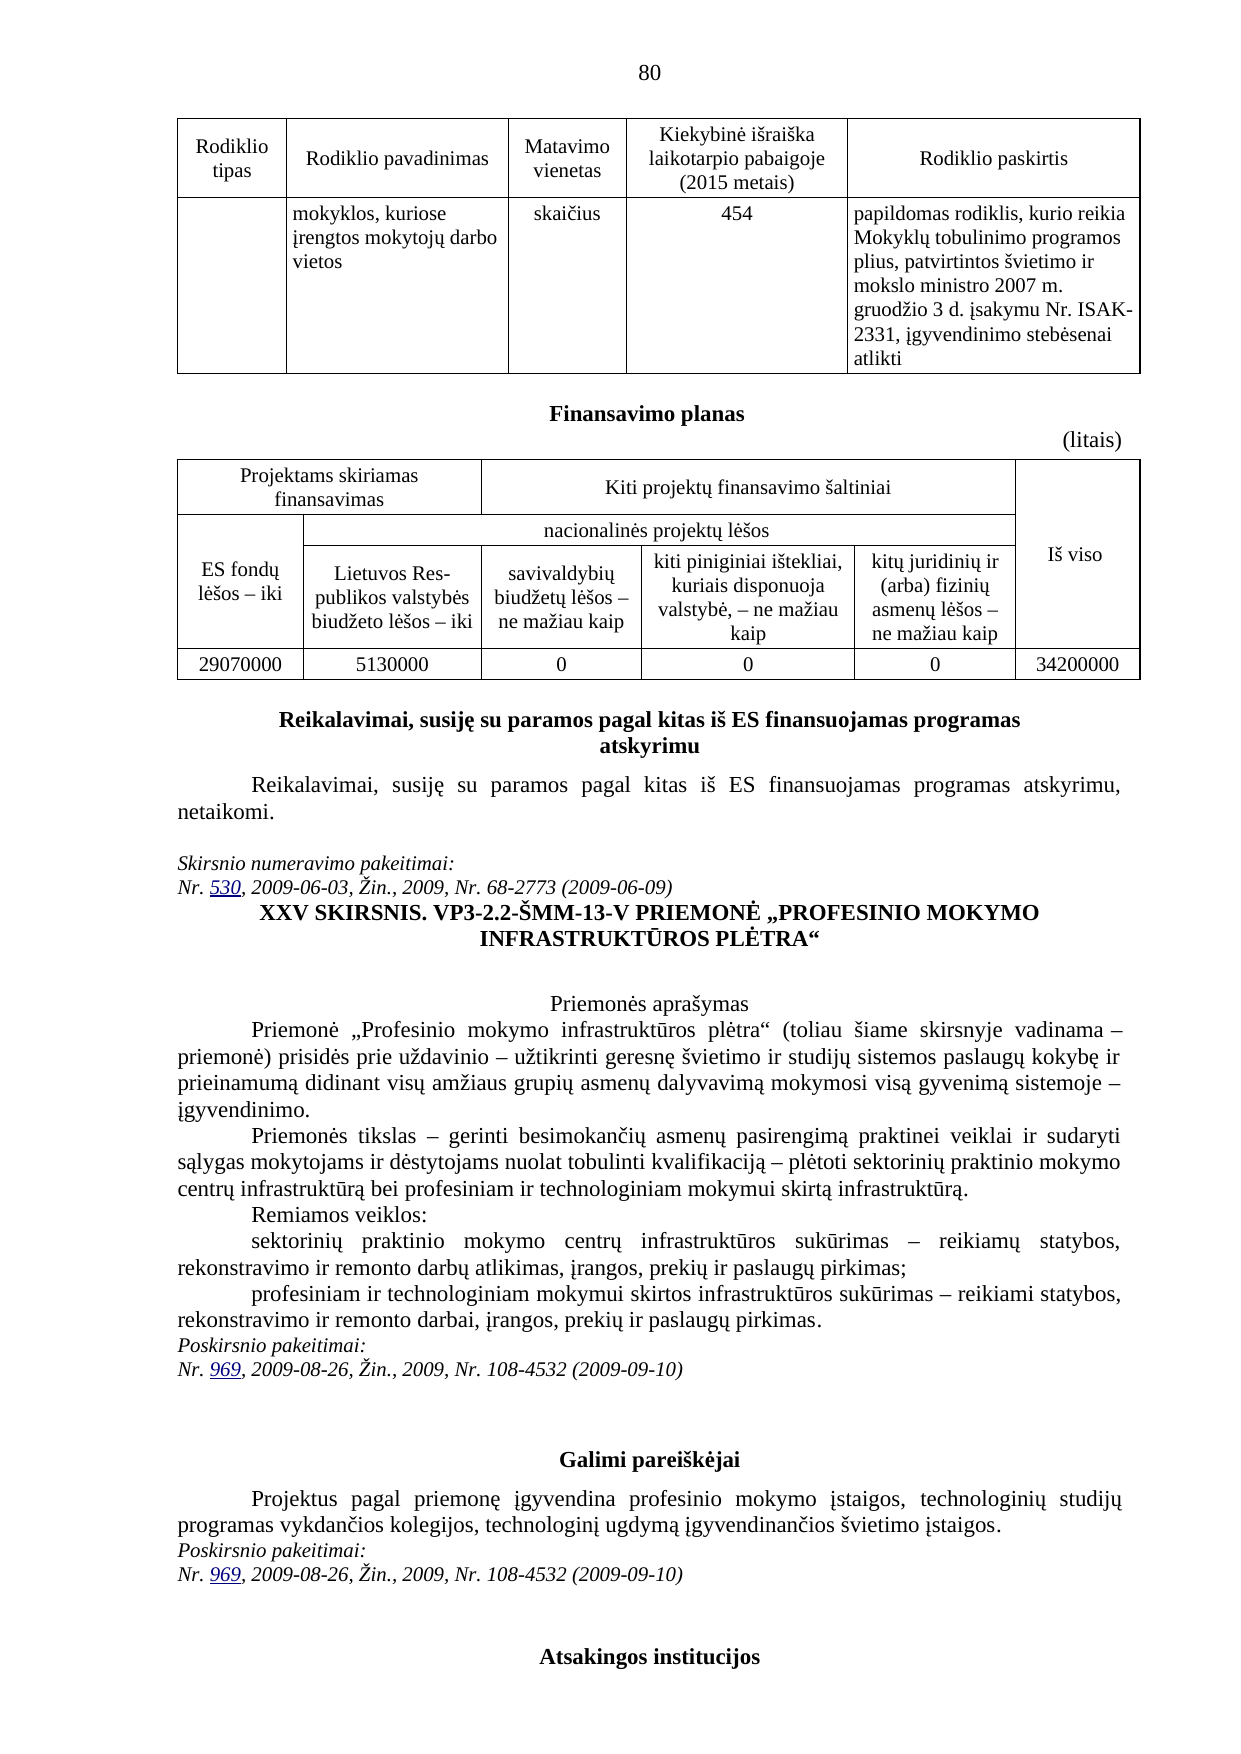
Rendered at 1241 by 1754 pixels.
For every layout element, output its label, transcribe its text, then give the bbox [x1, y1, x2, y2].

text Atsakingos institucijos [177, 1643, 1122, 1670]
table_cell skaičius [509, 198, 626, 372]
table_header Kiekybinė išraiška laikotarpio pabaigoje (2015 metais) [627, 119, 847, 197]
table_header Rodiklio tipas [178, 119, 286, 197]
table_cell 0 [855, 649, 1015, 679]
text Reikalavimai, susiję su paramos pagal kitas iš ES finansuojamas programas atskyrimu [177, 706, 1122, 759]
table_cell nacionalinės projektų lėšos [304, 515, 1015, 545]
table_cell 29070000 [178, 649, 303, 679]
text Projektus pagal priemonę įgyvendina profesinio mokymo įstaigos, technologinių studijų programas vykdančios kolegijos, technologinį ugdymą įgyvendinančios švietimo įstaigos. [177, 1485, 1122, 1538]
table_cell mokyklos, kuriose įrengtos mokytojų darbo vietos [287, 198, 508, 372]
text Galimi pareiškėjai [177, 1446, 1122, 1472]
text Skirsnio numeravimo pakeitimai: [177, 851, 1122, 874]
text Nr. 530, 2009-06-03, Žin., 2009, Nr. 68-2773 (2009-06-09) [177, 874, 1122, 899]
table_cell savivaldybių biudžetų lėšos – ne mažiau kaip [482, 546, 641, 648]
text Finansavimo planas [177, 400, 1122, 426]
table_cell 0 [642, 649, 854, 679]
table_header Kiti projektų finansavimo šaltiniai [482, 460, 1015, 514]
table_header Rodiklio paskirtis [848, 119, 1139, 197]
table_header Matavimo vienetas [509, 119, 626, 197]
text Remiamos veiklos: [177, 1201, 1122, 1227]
text XXV SKIRSNIS. VP3-2.2-ŠMM-13-V PRIEMONĖ „PROFESINIO MOKYMO INFRASTRUKTŪROS PLĖTRA“ [177, 899, 1122, 951]
table_cell 5130000 [304, 649, 481, 679]
text Poskirsnio pakeitimai: [177, 1538, 1122, 1562]
table_cell ES fondų lėšos – iki [178, 515, 303, 648]
table_cell 34200000 [1016, 649, 1139, 679]
table_cell 0 [482, 649, 641, 679]
text profesiniam ir technologiniam mokymui skirtos infrastruktūros sukūrimas – reikiami statybos, rekonstravimo ir remonto darbai, įrangos, prekių ir paslaugų pirkimas. [177, 1280, 1122, 1333]
text Reikalavimai, susiję su paramos pagal kitas iš ES finansuojamas programas atskyrimu, netaikomi. [177, 771, 1122, 824]
text Priemonės tikslas – gerinti besimokančių asmenų pasirengimą praktinei veiklai ir sudaryti sąlygas mokytojams ir dėstytojams nuolat tobulinti kvalifikaciją – plėtoti sektorinių praktinio mokymo centrų infrastruktūrą bei profesiniam ir technologiniam mokymui skirtą infrastruktūrą. [177, 1122, 1122, 1201]
text Poskirsnio pakeitimai: [177, 1333, 1122, 1357]
table_cell Lietuvos Res­publikos valsty­bės biudžeto lėšos – iki [304, 546, 481, 648]
table_cell 454 [627, 198, 847, 372]
table_header Iš viso [1016, 460, 1139, 648]
table_header Projektams skiriamas finansavimas [178, 460, 481, 514]
text Nr. 969, 2009-08-26, Žin., 2009, Nr. 108-4532 (2009-09-10) [177, 1357, 1122, 1381]
table_header Rodiklio pavadinimas [287, 119, 508, 197]
text sektorinių praktinio mokymo centrų infrastruktūros sukūrimas – reikiamų statybos, rekonstravimo ir remonto darbų atlikimas, įrangos, prekių ir paslaugų pirkimas; [177, 1227, 1122, 1280]
table_cell [178, 198, 286, 372]
text Priemonė „Profesinio mokymo infrastruktūros plėtra“ (toliau šiame skirsnyje vadinama – priemonė) prisidės prie uždavinio – užtikrinti geresnę švietimo ir studijų sistemos paslaugų kokybę ir prieinamumą didinant visų amžiaus grupių asmenų dalyvavimą mokymosi visą gyvenimą sistemoje – įgyvendinimo. [177, 1017, 1122, 1122]
table_cell kitų juridinių ir (arba) fizinių asmenų lėšos – ne mažiau kaip [855, 546, 1015, 648]
text Priemonės aprašymas [177, 990, 1122, 1017]
table_cell papildomas rodiklis, kurio reikia Mokyklų tobulinimo programos plius, patvirtintos švietimo ir mokslo ministro 2007 m. gruodžio 3 d. įsakymu Nr. ISAK-2331, įgyvendinimo stebėsenai atlikti [848, 198, 1139, 372]
text Nr. 969, 2009-08-26, Žin., 2009, Nr. 108-4532 (2009-09-10) [177, 1562, 1122, 1586]
table_cell kiti piniginiai ištekliai, kuriais disponuoja valstybė, – ne mažiau kaip [642, 546, 854, 648]
text (litais) [177, 426, 1122, 453]
